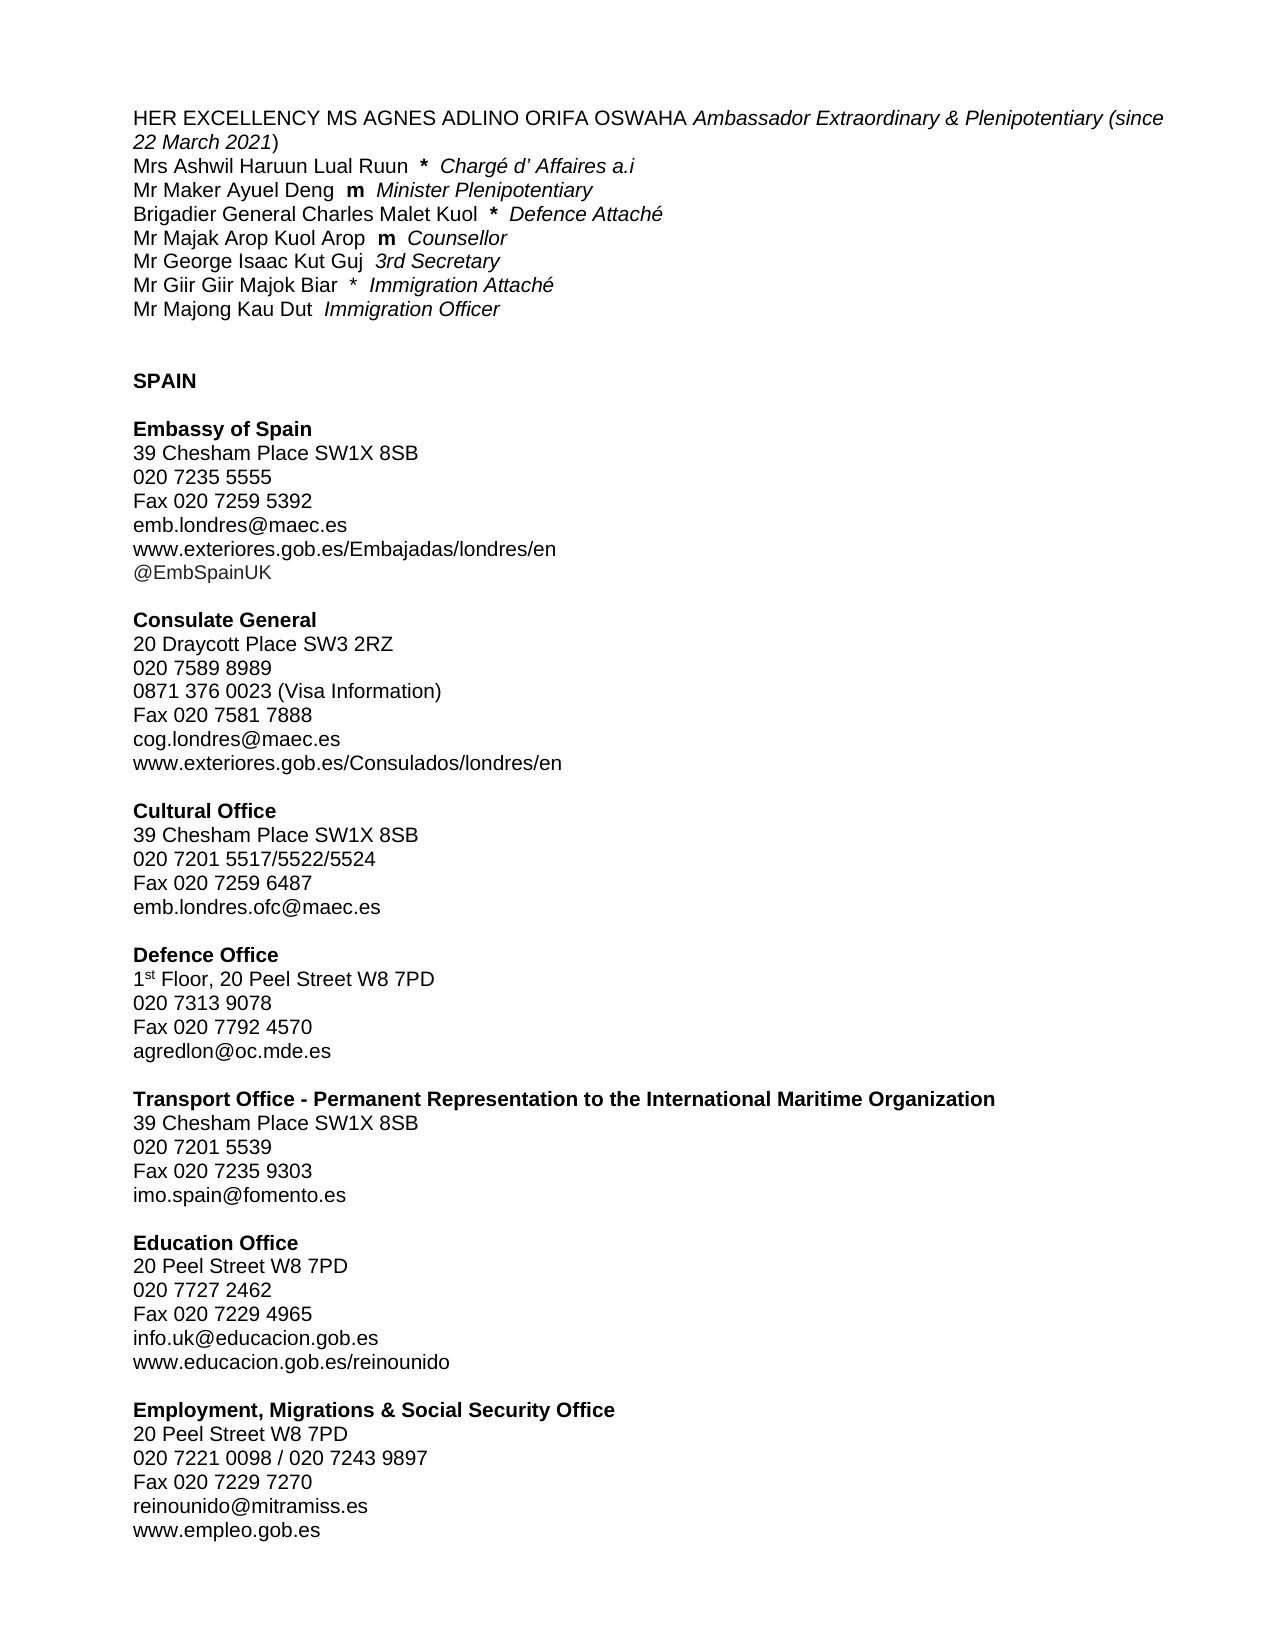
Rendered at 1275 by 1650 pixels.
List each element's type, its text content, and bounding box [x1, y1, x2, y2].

text imo.spain@fomento.es [133, 1182, 1181, 1206]
text Fax 020 7235 9303 [133, 1158, 1181, 1182]
text Fax 020 7229 7270 [133, 1470, 1181, 1494]
text SPAIN [133, 369, 1181, 393]
text cog.londres@maec.es [133, 727, 1181, 751]
text www.empleo.gob.es [133, 1518, 1181, 1542]
text reinounido@mitramiss.es [133, 1494, 1181, 1518]
text Mr George Isaac Kut Guj 3rd Secretary [133, 249, 1181, 273]
text 1st Floor, 20 Peel Street W8 7PD [133, 967, 1181, 991]
text www.educacion.gob.es/reinounido [133, 1350, 1181, 1374]
text 020 7727 2462 [133, 1278, 1181, 1302]
text Employment, Migrations & Social Security Office [133, 1398, 1181, 1422]
text 020 7201 5517/5522/5524 [133, 847, 1181, 871]
text 20 Peel Street W8 7PD [133, 1254, 1181, 1278]
text 020 7221 0098 / 020 7243 9897 [133, 1446, 1181, 1470]
text HER EXCELLENCY MS AGNES ADLINO ORIFA OSWAHA Ambassador Extraordinary & Plenipotentiary (since 22 March 2021) [133, 106, 1181, 153]
text Mrs Ashwil Haruun Lual Ruun * Chargé d’ Affaires a.i [133, 153, 1181, 177]
text Mr Giir Giir Majok Biar * Immigration Attaché [133, 273, 1181, 297]
text 020 7235 5555 [133, 465, 1181, 489]
text Fax 020 7229 4965 [133, 1302, 1181, 1326]
text emb.londres.ofc@maec.es [133, 895, 1181, 919]
text agredlon@oc.mde.es [133, 1039, 1181, 1063]
text Fax 020 7581 7888 [133, 703, 1181, 727]
text 20 Peel Street W8 7PD [133, 1422, 1181, 1446]
text 39 Chesham Place SW1X 8SB [133, 823, 1181, 847]
text www.exteriores.gob.es/Embajadas/londres/en [133, 537, 1181, 561]
text emb.londres@maec.es [133, 513, 1181, 537]
text www.exteriores.gob.es/Consulados/londres/en [133, 751, 1181, 775]
text Brigadier General Charles Malet Kuol * Defence Attaché [133, 201, 1181, 225]
text Consulate General [133, 607, 1181, 631]
text Mr Majak Arop Kuol Arop m Counsellor [133, 225, 1181, 249]
text Cultural Office [133, 799, 1181, 823]
text Education Office [133, 1230, 1181, 1254]
text 020 7201 5539 [133, 1134, 1181, 1158]
text Transport Office - Permanent Representation to the International Maritime Organization [133, 1087, 1181, 1111]
text @EmbSpainUK [133, 561, 1181, 583]
text info.uk@educacion.gob.es [133, 1326, 1181, 1350]
text Defence Office [133, 943, 1181, 967]
text Fax 020 7259 5392 [133, 489, 1181, 513]
text Embassy of Spain [133, 417, 1181, 441]
text Fax 020 7259 6487 [133, 871, 1181, 895]
text 020 7589 8989 [133, 655, 1181, 679]
text 39 Chesham Place SW1X 8SB [133, 441, 1181, 465]
text Fax 020 7792 4570 [133, 1015, 1181, 1039]
text 020 7313 9078 [133, 991, 1181, 1015]
text Mr Majong Kau Dut Immigration Officer [133, 297, 1181, 321]
text 0871 376 0023 (Visa Information) [133, 679, 1181, 703]
text 39 Chesham Place SW1X 8SB [133, 1111, 1181, 1134]
text Mr Maker Ayuel Deng m Minister Plenipotentiary [133, 177, 1181, 201]
text 20 Draycott Place SW3 2RZ [133, 631, 1181, 655]
